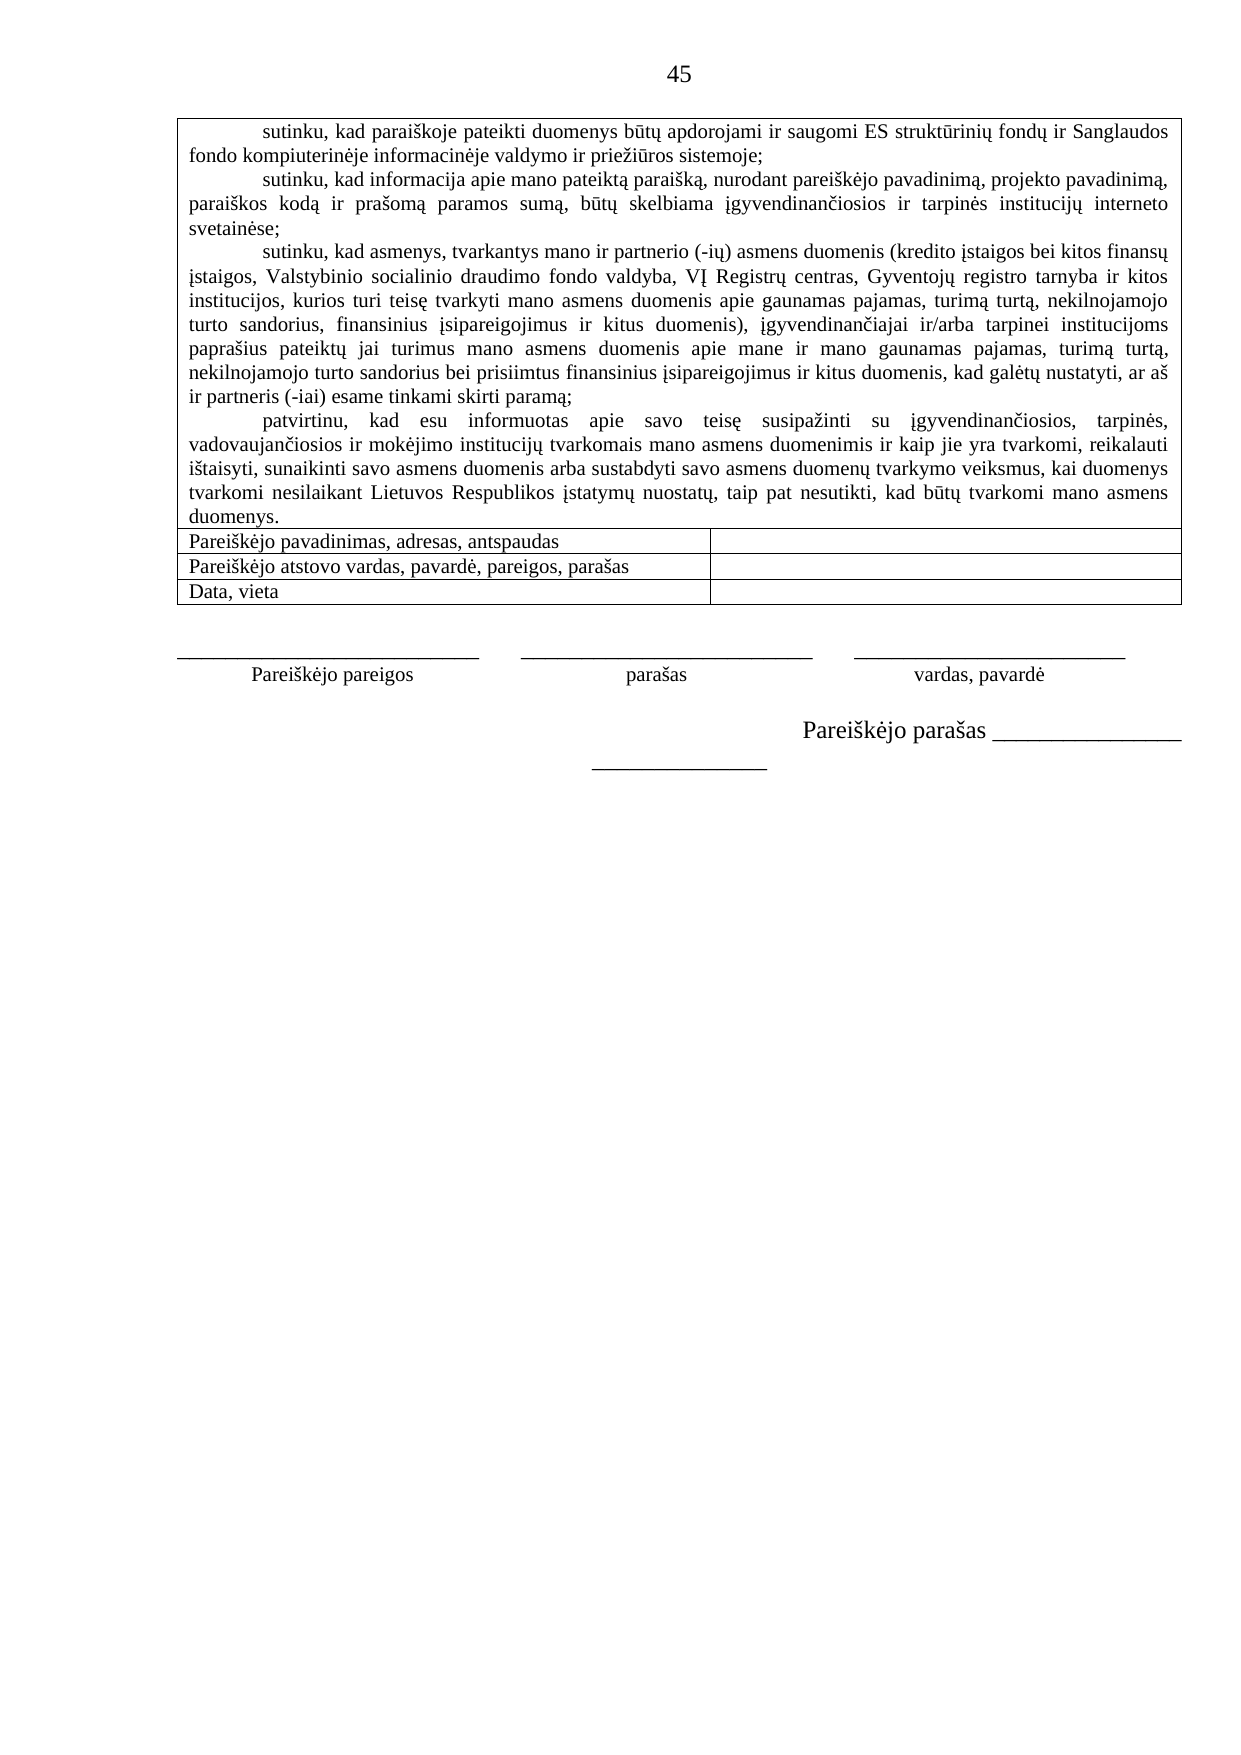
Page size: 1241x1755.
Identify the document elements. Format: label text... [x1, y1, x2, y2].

text Pareiškėjo pareigos parašas vardas, pavardė [177, 662, 1181, 686]
text Pareiškėjo parašas [177, 715, 1181, 744]
text ______________ [177, 744, 1181, 772]
table_header sutinku, kad paraiškoje pateikti duomenys būtų apdorojami ir saugomi ES struktūrinių fondų ir Sanglaudos fondo kompiuterinėje informacinėje valdymo ir priežiūros sistemoje; sutinku, kad informacija apie mano pateiktą paraišką, nurodant pareiškėjo pavadinimą, projekto pavadinimą, paraiškos kodą ir prašomą paramos sumą, būtų skelbiama įgyvendinančiosios ir tarpinės institucijų interneto svetainėse; sutinku, kad asmenys, tvarkantys mano ir partnerio (-ių) asmens duomenis (kredito įstaigos bei kitos finansų įstaigos, Valstybinio socialinio draudimo fondo valdyba, VĮ Registrų centras, Gyventojų registro tarnyba ir kitos institucijos, kurios turi teisę tvarkyti mano asmens duomenis apie gaunamas pajamas, turimą turtą, nekilnojamojo turto sandorius, finansinius įsipareigojimus ir kitus duomenis), įgyvendinančiajai ir/arba tarpinei institucijoms paprašius pateiktų jai turimus mano asmens duomenis apie mane ir mano gaunamas pajamas, turimą turtą, nekilnojamojo turto sandorius bei prisiimtus finansinius įsipareigojimus ir kitus duomenis, kad galėtų nustatyti, ar aš ir partneris (-iai) esame tinkami skirti paramą; patvirtinu, kad esu informuotas apie savo teisę susipažinti su įgyvendinančiosios, tarpinės, vadovaujančiosios ir mokėjimo institucijų tvarkomais mano asmens duomenimis ir kaip jie yra tvarkomi, reikalauti ištaisyti, sunaikinti savo asmens duomenis arba sustabdyti savo asmens duomenų tvarkymo veiksmus, kai duomenys tvarkomi nesilaikant Lietuvos Respublikos įstatymų nuostatų, taip pat nesutikti, kad būtų tvarkomi mano asmens duomenys. [178, 119, 1181, 528]
table_cell Pareiškėjo atstovo vardas, pavardė, pareigos, parašas [178, 554, 710, 578]
table_cell Data, vieta [178, 580, 710, 603]
table_cell [711, 580, 1181, 603]
table_cell [711, 529, 1181, 553]
table_cell Pareiškėjo pavadinimas, adresas, antspaudas [178, 529, 710, 553]
table_cell [711, 554, 1181, 578]
